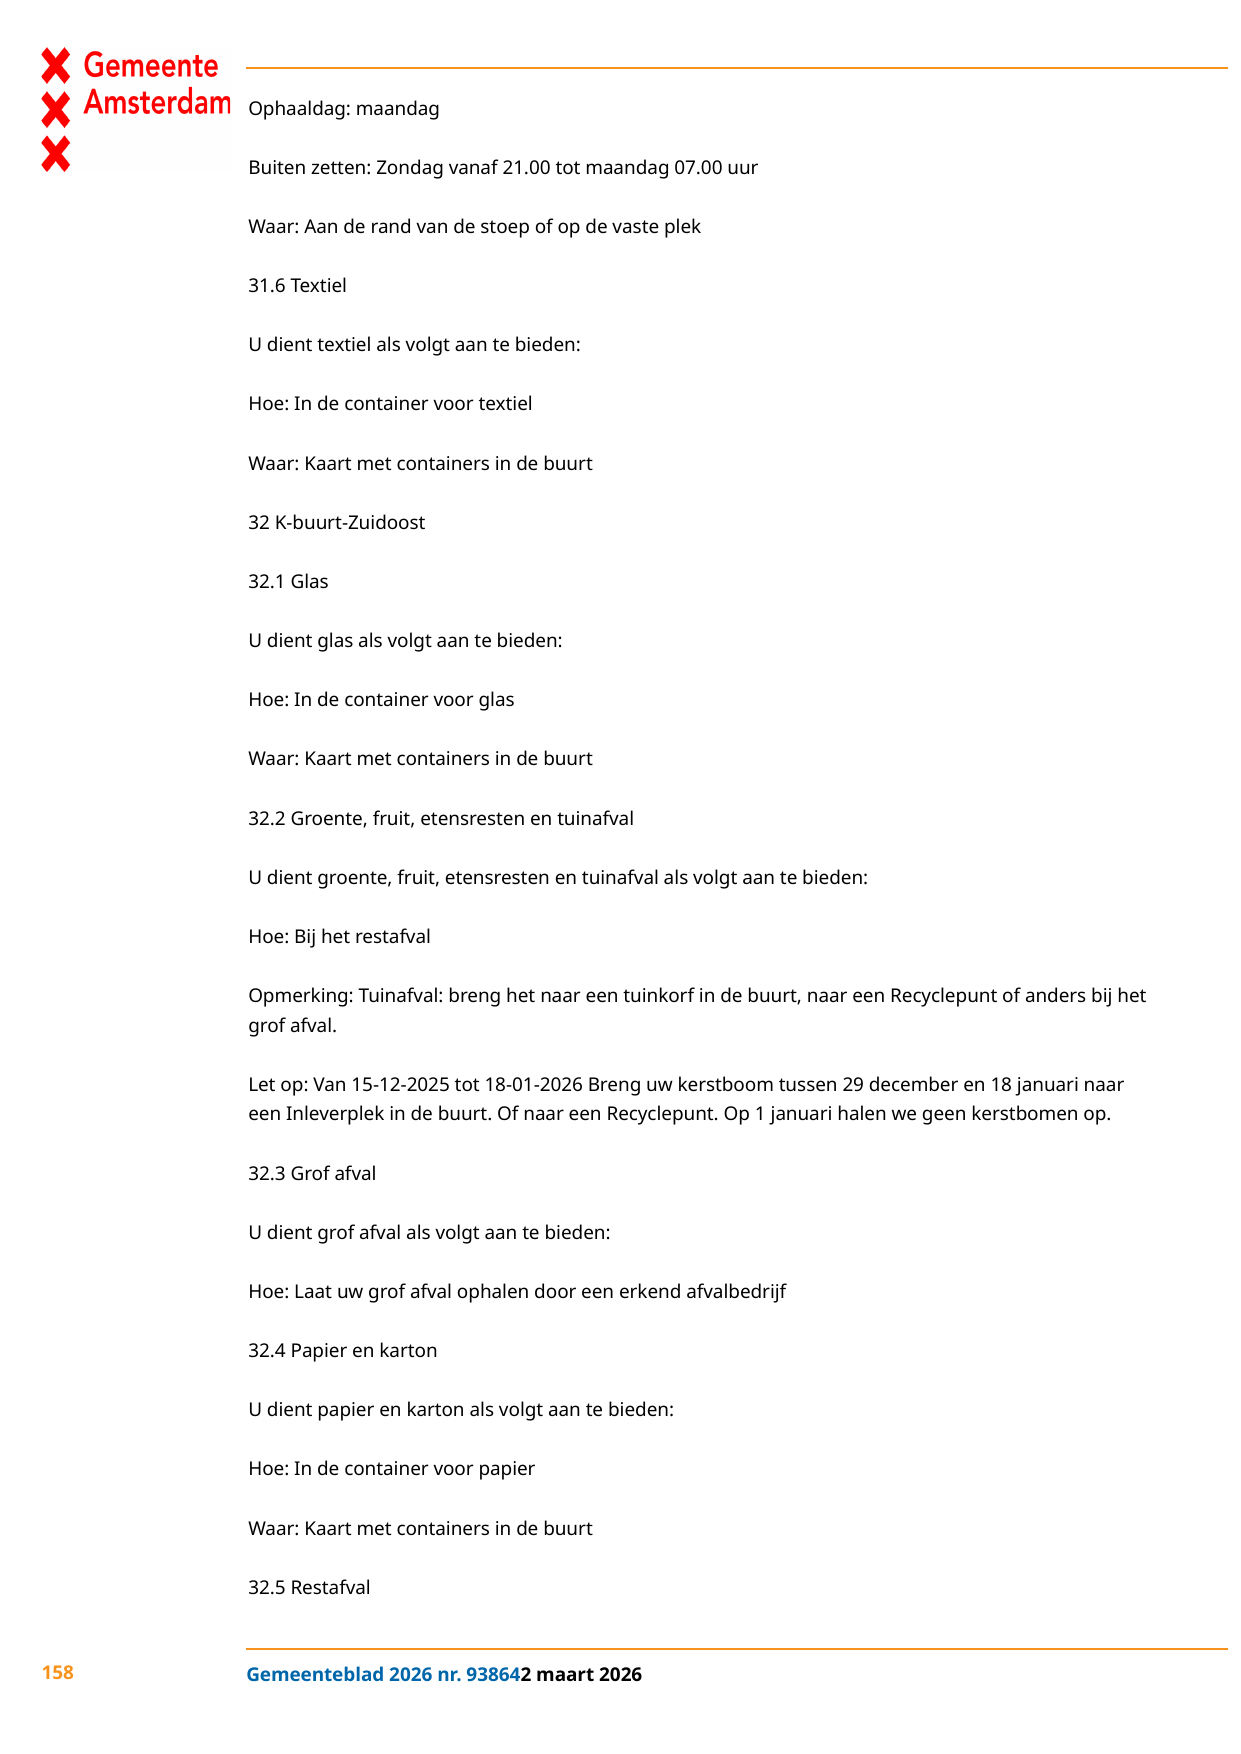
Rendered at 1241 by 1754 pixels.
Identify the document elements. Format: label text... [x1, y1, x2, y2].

text Buiten zetten: Zondag vanaf 21.00 tot maandag 07.00 uur [248, 154, 1152, 180]
text Waar: Kaart met containers in de buurt [248, 746, 1152, 771]
text 32.5 Restafval [248, 1574, 1152, 1600]
text Waar: Kaart met containers in de buurt [248, 450, 1152, 476]
text Hoe: Bij het restafval [248, 923, 1152, 949]
text 32.4 Papier en karton [248, 1337, 1152, 1363]
text Hoe: Laat uw grof afval ophalen door een erkend afvalbedrijf [248, 1278, 1152, 1304]
text U dient textiel als volgt aan te bieden: [248, 331, 1152, 357]
text 32 K-buurt-Zuidoost [248, 509, 1152, 535]
text Waar: Kaart met containers in de buurt [248, 1515, 1152, 1541]
text Hoe: In de container voor textiel [248, 391, 1152, 416]
text 31.6 Textiel [248, 272, 1152, 298]
text U dient groente, fruit, etensresten en tuinafval als volgt aan te bieden: [248, 864, 1152, 890]
text Opmerking: Tuinafval: breng het naar een tuinkorf in de buurt, naar een Recyclepunt of anders bij het grof afval. [248, 982, 1152, 1038]
text Let op: Van 15-12-2025 tot 18-01-2026 Breng uw kerstboom tussen 29 december en 18 januari naar een Inleverplek in de buurt. Of naar een Recyclepunt. Op 1 januari halen we geen kerstbomen op. [248, 1071, 1152, 1126]
text Hoe: In de container voor glas [248, 686, 1152, 712]
text Waar: Aan de rand van de stoep of op de vaste plek [248, 213, 1152, 239]
text U dient papier en karton als volgt aan te bieden: [248, 1396, 1152, 1422]
text Ophaaldag: maandag [248, 95, 1152, 121]
picture [41, 47, 231, 172]
text Hoe: In de container voor papier [248, 1456, 1152, 1481]
text U dient grof afval als volgt aan te bieden: [248, 1219, 1152, 1245]
text 32.1 Glas [248, 568, 1152, 594]
text 32.2 Groente, fruit, etensresten en tuinafval [248, 805, 1152, 831]
text 32.3 Grof afval [248, 1160, 1152, 1186]
text U dient glas als volgt aan te bieden: [248, 627, 1152, 653]
